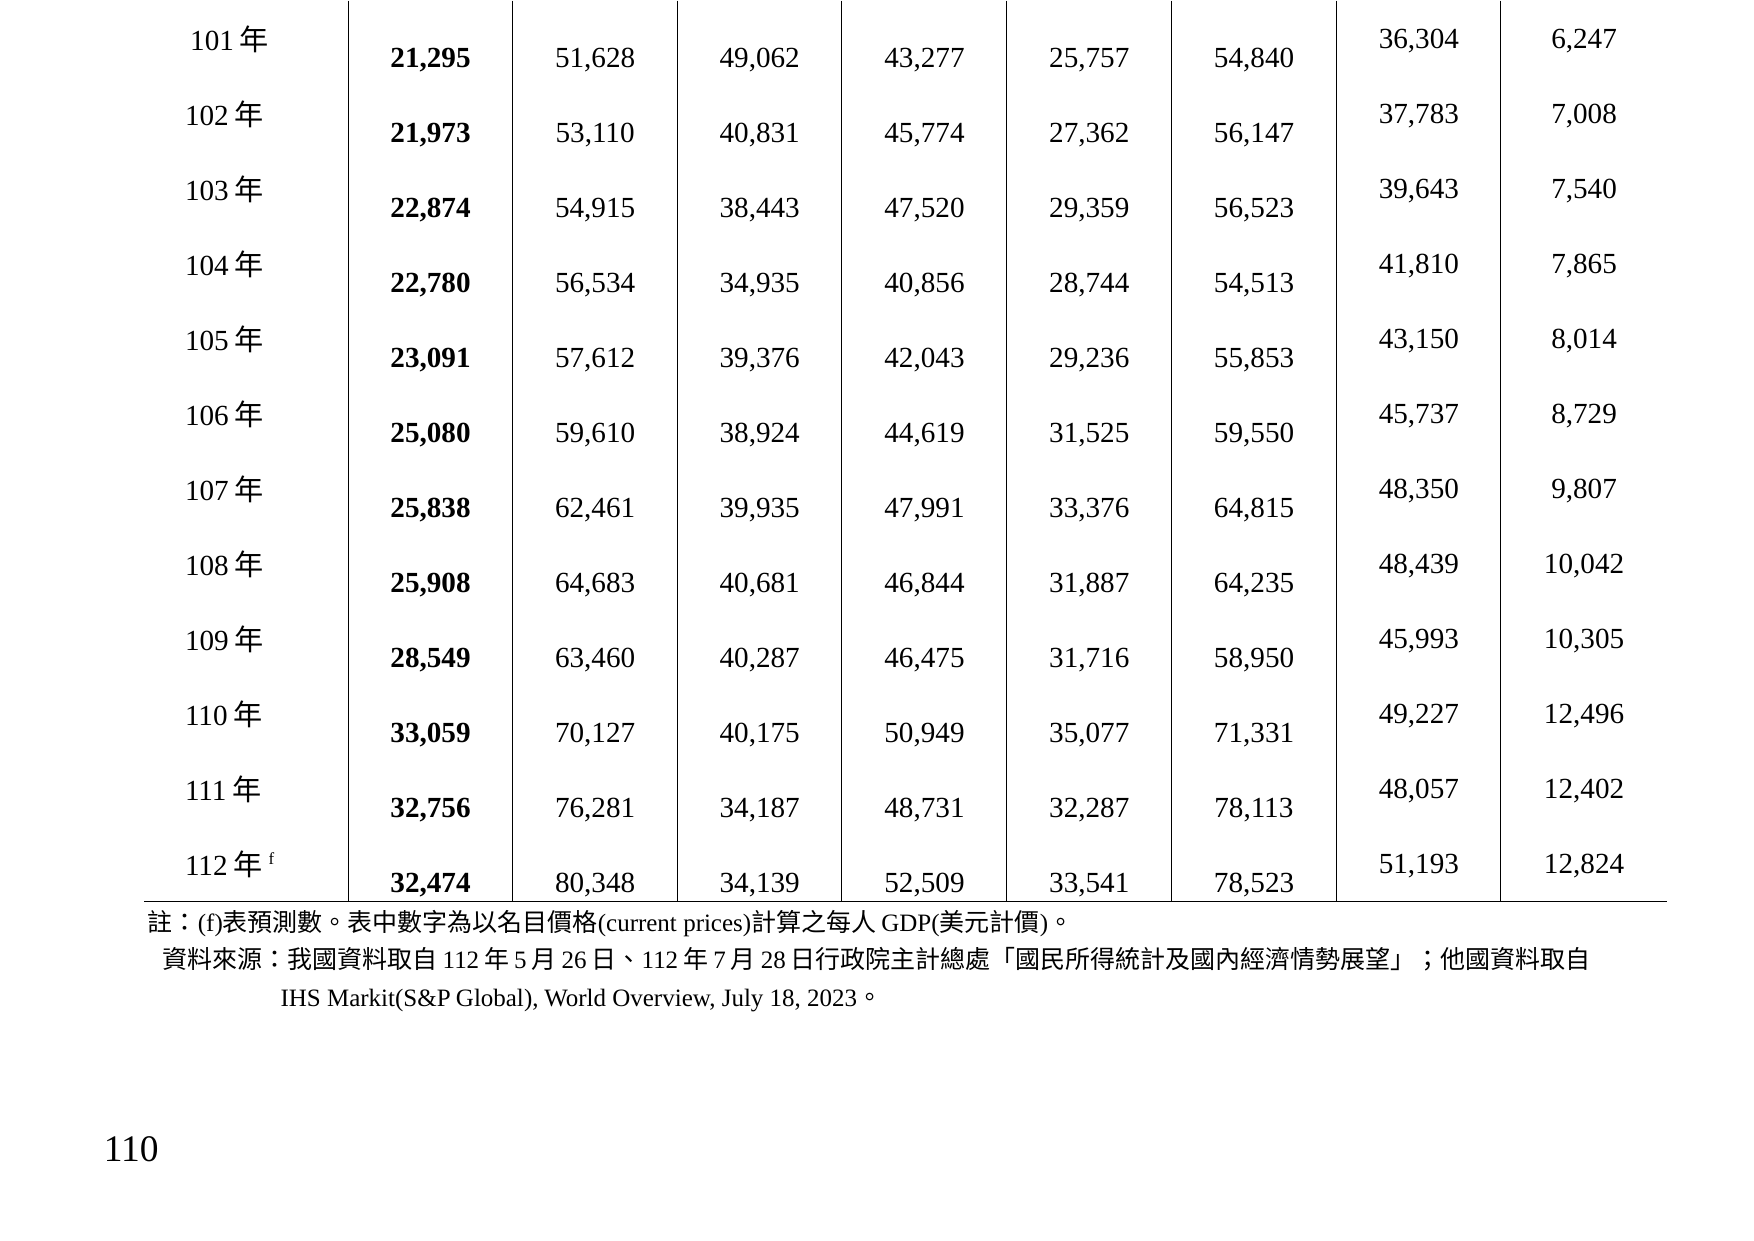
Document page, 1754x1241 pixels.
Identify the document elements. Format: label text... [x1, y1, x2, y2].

table_cell 101年 [144, 1, 348, 76]
table_cell 43,150 [1337, 301, 1500, 376]
table_cell 64,683 [513, 526, 677, 601]
table_cell 57,612 [513, 301, 677, 376]
table_cell 35,077 [1007, 676, 1171, 751]
table_cell 31,525 [1007, 376, 1171, 451]
table_cell 21,973 [349, 76, 512, 151]
table_cell 47,520 [842, 151, 1006, 226]
table_cell 32,474 [349, 826, 512, 901]
table_cell 102年 [144, 76, 348, 151]
table_cell 105年 [144, 301, 348, 376]
table_cell 31,887 [1007, 526, 1171, 601]
table_cell 71,331 [1172, 676, 1336, 751]
table_cell 28,549 [349, 601, 512, 676]
table_cell 40,681 [678, 526, 841, 601]
table_cell 41,810 [1337, 226, 1500, 301]
table_cell 6,247 [1501, 1, 1667, 76]
table_cell 12,402 [1501, 751, 1667, 826]
table_cell 110年 [144, 676, 348, 751]
table_cell 56,147 [1172, 76, 1336, 151]
table_cell 42,043 [842, 301, 1006, 376]
table_cell 33,376 [1007, 451, 1171, 526]
text 資料來源：我國資料取自112年5月26日、112年7月28日行政院主計總處「國民所得統計及國內經濟情勢展望」；他國資料取自IHS Markit(S&P Global), World Overview, July 18, 2023。 [162, 939, 1613, 1014]
table_cell 59,610 [513, 376, 677, 451]
table_cell 62,461 [513, 451, 677, 526]
table_cell 40,856 [842, 226, 1006, 301]
table_cell 25,838 [349, 451, 512, 526]
table_cell 70,127 [513, 676, 677, 751]
table_cell 28,744 [1007, 226, 1171, 301]
table_cell 55,853 [1172, 301, 1336, 376]
table_cell 111年 [144, 751, 348, 826]
table_cell 59,550 [1172, 376, 1336, 451]
table_cell 45,737 [1337, 376, 1500, 451]
table_cell 39,935 [678, 451, 841, 526]
table_cell 51,193 [1337, 826, 1500, 901]
table_cell 54,915 [513, 151, 677, 226]
table_cell 8,014 [1501, 301, 1667, 376]
table_cell 38,924 [678, 376, 841, 451]
table_cell 31,716 [1007, 601, 1171, 676]
table_cell 58,950 [1172, 601, 1336, 676]
table_cell 39,643 [1337, 151, 1500, 226]
table_cell 76,281 [513, 751, 677, 826]
table_cell 78,523 [1172, 826, 1336, 901]
table_cell 43,277 [842, 1, 1006, 76]
table_cell 54,513 [1172, 226, 1336, 301]
table_cell 10,042 [1501, 526, 1667, 601]
table_cell 46,475 [842, 601, 1006, 676]
table_cell 22,780 [349, 226, 512, 301]
table_cell 52,509 [842, 826, 1006, 901]
table_cell 50,949 [842, 676, 1006, 751]
table_cell 9,807 [1501, 451, 1667, 526]
table_cell 49,062 [678, 1, 841, 76]
table_cell 48,057 [1337, 751, 1500, 826]
table_cell 34,935 [678, 226, 841, 301]
table_cell 104年 [144, 226, 348, 301]
table_cell 40,287 [678, 601, 841, 676]
table_cell 64,815 [1172, 451, 1336, 526]
table_cell 63,460 [513, 601, 677, 676]
table_cell 37,783 [1337, 76, 1500, 151]
table_cell 108年 [144, 526, 348, 601]
table_cell 10,305 [1501, 601, 1667, 676]
table_cell 48,439 [1337, 526, 1500, 601]
table_cell 7,008 [1501, 76, 1667, 151]
table_cell 112年f [144, 826, 348, 901]
table_cell 21,295 [349, 1, 512, 76]
table_cell 40,831 [678, 76, 841, 151]
table_cell 46,844 [842, 526, 1006, 601]
table_cell 22,874 [349, 151, 512, 226]
table_cell 48,731 [842, 751, 1006, 826]
table_cell 33,059 [349, 676, 512, 751]
table_cell 106年 [144, 376, 348, 451]
table_cell 7,540 [1501, 151, 1667, 226]
table_cell 56,534 [513, 226, 677, 301]
table_cell 7,865 [1501, 226, 1667, 301]
table_cell 27,362 [1007, 76, 1171, 151]
table_cell 45,774 [842, 76, 1006, 151]
table_cell 25,908 [349, 526, 512, 601]
table_cell 33,541 [1007, 826, 1171, 901]
table_cell 78,113 [1172, 751, 1336, 826]
table_cell 29,359 [1007, 151, 1171, 226]
table_cell 80,348 [513, 826, 677, 901]
table_cell 56,523 [1172, 151, 1336, 226]
table_cell 45,993 [1337, 601, 1500, 676]
table_cell 29,236 [1007, 301, 1171, 376]
table_cell 36,304 [1337, 1, 1500, 76]
table_cell 23,091 [349, 301, 512, 376]
table_cell 48,350 [1337, 451, 1500, 526]
table_cell 34,139 [678, 826, 841, 901]
table_cell 40,175 [678, 676, 841, 751]
text 註：(f)表預測數。表中數字為以名目價格(current prices)計算之每人GDP(美元計價)。 [148, 902, 1639, 939]
table_cell 32,287 [1007, 751, 1171, 826]
table_cell 39,376 [678, 301, 841, 376]
table_cell 47,991 [842, 451, 1006, 526]
table_cell 107年 [144, 451, 348, 526]
table_cell 38,443 [678, 151, 841, 226]
table_cell 109年 [144, 601, 348, 676]
table_cell 53,110 [513, 76, 677, 151]
table_cell 34,187 [678, 751, 841, 826]
table_cell 49,227 [1337, 676, 1500, 751]
table_cell 12,824 [1501, 826, 1667, 901]
table_cell 51,628 [513, 1, 677, 76]
table_cell 103年 [144, 151, 348, 226]
table_cell 64,235 [1172, 526, 1336, 601]
table_cell 54,840 [1172, 1, 1336, 76]
table_cell 44,619 [842, 376, 1006, 451]
table_cell 12,496 [1501, 676, 1667, 751]
table_cell 32,756 [349, 751, 512, 826]
table_cell 25,757 [1007, 1, 1171, 76]
table_cell 8,729 [1501, 376, 1667, 451]
table_cell 25,080 [349, 376, 512, 451]
